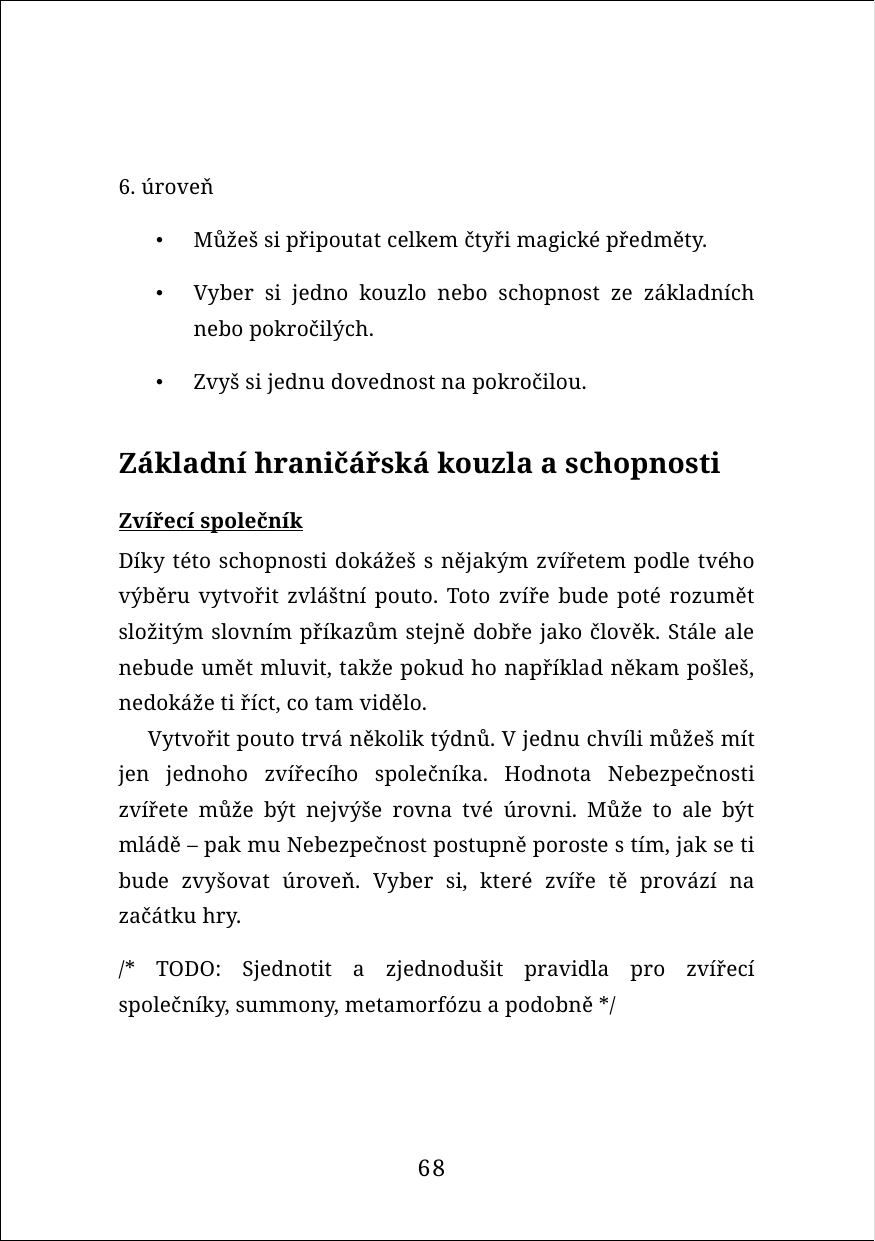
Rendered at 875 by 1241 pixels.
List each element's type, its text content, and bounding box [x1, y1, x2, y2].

text /* TODO: Sjednotit a zjednodušit pravidla pro zvířecí společníky, summony, metamorfózu a podobně */ [118, 954, 756, 1018]
list Můžeš si připoutat celkem čtyři magické předměty. [156, 225, 756, 253]
subtitle Základní hraničářská kouzla a schopnosti [118, 444, 756, 482]
text 6. úroveň [118, 172, 756, 200]
list Vyber si jedno kouzlo nebo schopnost ze základních nebo pokročilých. [156, 278, 756, 342]
subtitle Zvířecí společník [118, 506, 756, 534]
text Díky této schopnosti dokážeš s nějakým zvířetem podle tvého výběru vytvořit zvláštní pouto. Toto zvíře bude poté rozumět složitým slovním příkazům stejně dobře jako člověk. Stále ale nebude umět mluvit, takže pokud ho například někam pošleš, nedokáže ti říct, co tam vidělo. Vytvořit pouto trvá několik týdnů. V jednu chvíli můžeš mít jen jednoho zvířecího společníka. Hodnota Nebezpečnosti zvířete může být nejvýše rovna tvé úrovni. Může to ale být mládě – pak mu Nebezpečnost postupně poroste s tím, jak se ti bude zvyšovat úroveň. Vyber si, které zvíře tě provází na začátku hry. [118, 546, 756, 930]
list Zvyš si jednu dovednost na pokročilou. [156, 367, 756, 395]
